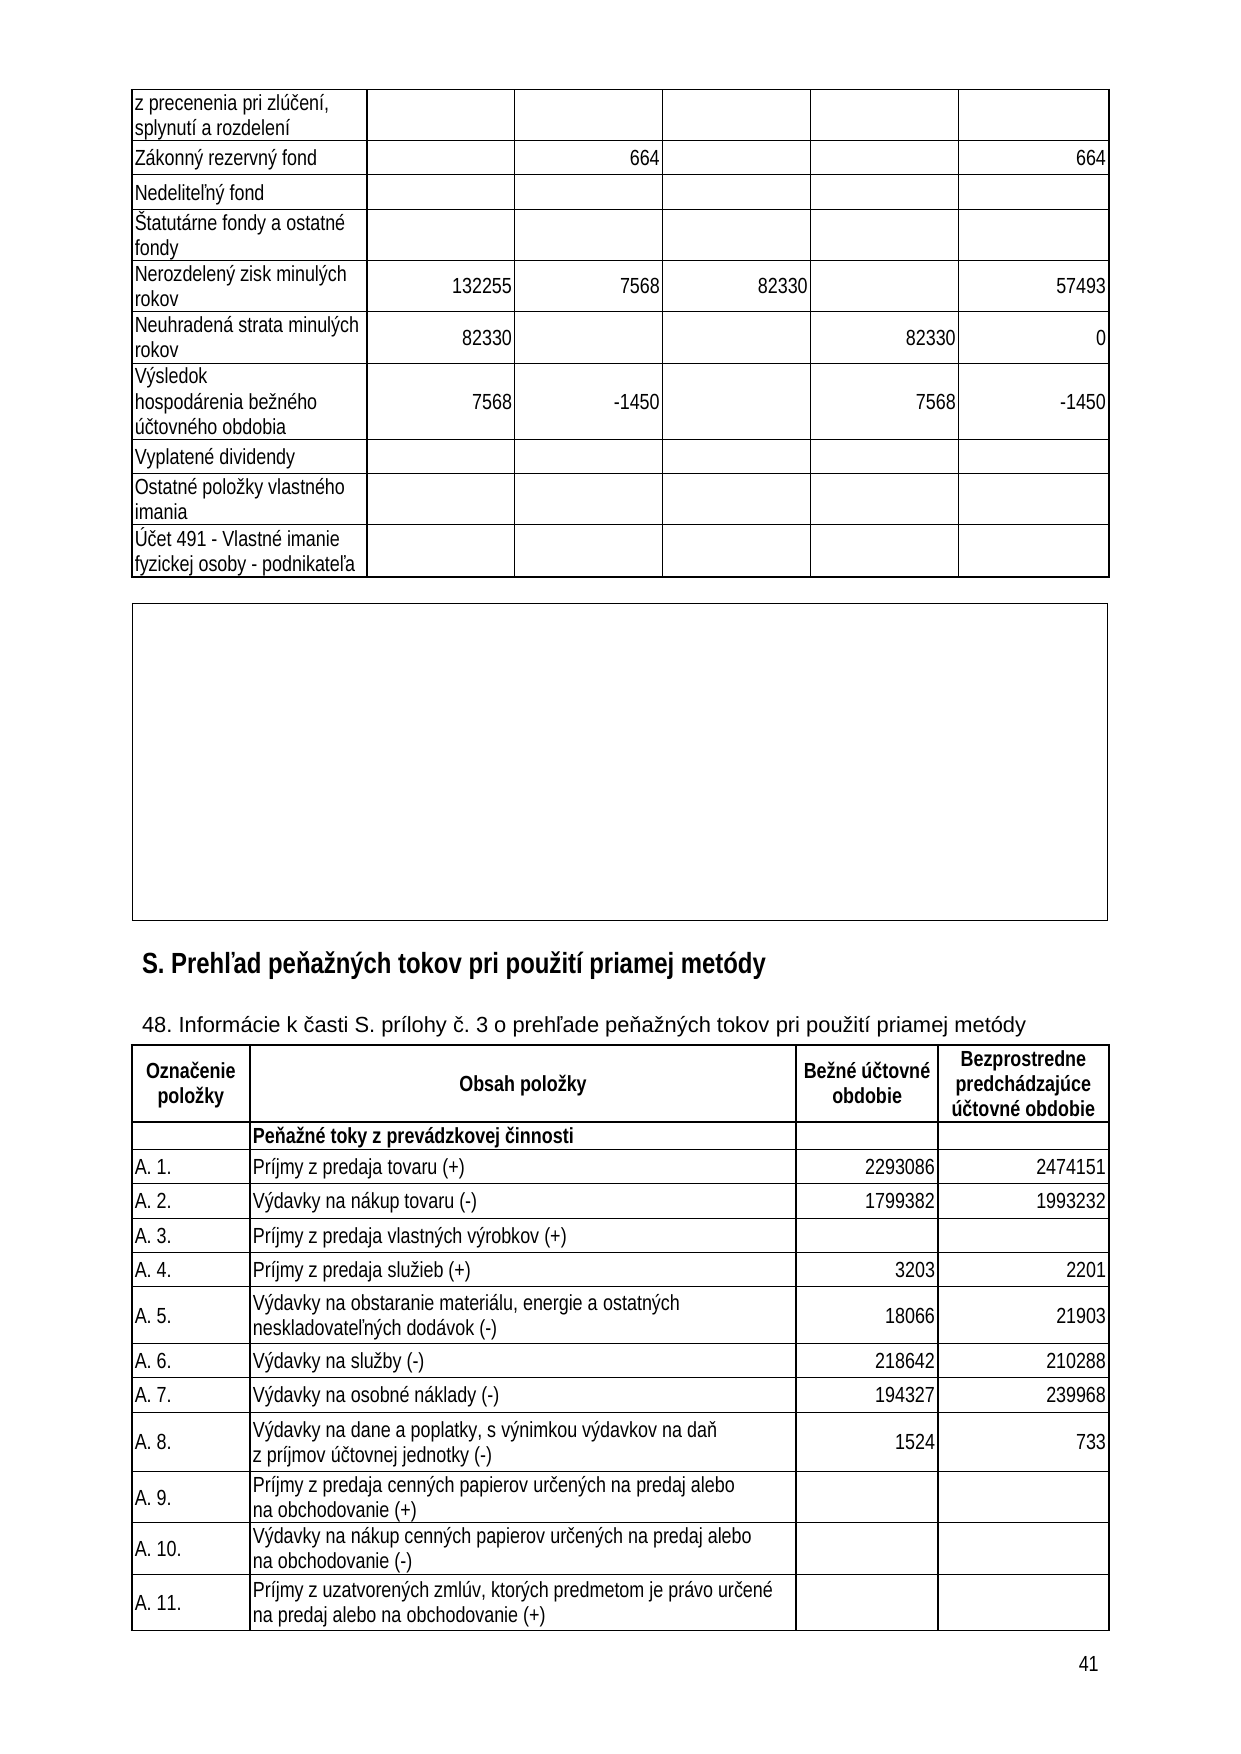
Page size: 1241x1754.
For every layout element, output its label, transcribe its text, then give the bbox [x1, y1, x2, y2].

table_cell [939, 1123, 1108, 1149]
table_cell [368, 210, 514, 260]
table_cell Účet 491 - Vlastné imanie fyzickej osoby - podnikateľa [133, 525, 366, 576]
table_cell Výdavky na nákup cenných papierov určených na predaj alebo na obchodovanie (-) [251, 1523, 795, 1573]
table_cell [939, 1523, 1108, 1573]
table_cell Príjmy z uzatvorených zmlúv, ktorých predmetom je právo určené na predaj alebo na obchodovanie (+) [251, 1575, 795, 1630]
table_cell [959, 175, 1108, 209]
table_cell [797, 1523, 937, 1573]
table_cell A. 2. [133, 1184, 249, 1217]
table_cell Príjmy z predaja služieb (+) [251, 1253, 795, 1286]
table_cell [368, 525, 514, 576]
table_cell Príjmy z predaja tovaru (+) [251, 1150, 795, 1183]
table_cell Výsledok hospodárenia bežného účtovného obdobia [133, 364, 366, 439]
table_cell [811, 210, 958, 260]
table_cell 1993232 [939, 1184, 1108, 1217]
table_cell [663, 525, 810, 576]
table_cell Neuhradená strata minulých rokov [133, 312, 366, 362]
table_cell A. 6. [133, 1344, 249, 1377]
table_cell z precenenia pri zlúčení, splynutí a rozdelení [133, 90, 366, 140]
table_cell [515, 312, 662, 362]
table_cell Zákonný rezervný fond [133, 141, 366, 174]
table_cell [959, 474, 1108, 524]
table_cell Výdavky na osobné náklady (-) [251, 1378, 795, 1412]
table_cell [663, 312, 810, 362]
table_cell A. 1. [133, 1150, 249, 1183]
table_cell Vyplatené dividendy [133, 440, 366, 473]
table_cell [663, 440, 810, 473]
table_cell A. 10. [133, 1523, 249, 1573]
table_cell Príjmy z predaja vlastných výrobkov (+) [251, 1219, 795, 1252]
table_cell [515, 525, 662, 576]
table_cell [959, 525, 1108, 576]
table_cell [811, 261, 958, 311]
table_cell [663, 364, 810, 439]
table_cell 21903 [939, 1287, 1108, 1343]
table_cell [811, 141, 958, 174]
table_cell [515, 440, 662, 473]
table_cell 18066 [797, 1287, 937, 1343]
table_cell A. 3. [133, 1219, 249, 1252]
table_header Bezprostredne predchádzajúce účtovné obdobie [939, 1046, 1108, 1121]
table_cell 57493 [959, 261, 1108, 311]
table_cell [133, 1123, 249, 1149]
table_cell A. 8. [133, 1413, 249, 1471]
table_cell [663, 210, 810, 260]
table_cell Výdavky na služby (-) [251, 1344, 795, 1377]
table_cell [368, 175, 514, 209]
table_cell [939, 1219, 1108, 1252]
table_cell [515, 90, 662, 140]
table_cell [811, 90, 958, 140]
table_header Obsah položky [251, 1046, 795, 1121]
table_cell [797, 1123, 937, 1149]
table_cell -1450 [959, 364, 1108, 439]
table_cell A. 7. [133, 1378, 249, 1412]
table_cell [959, 440, 1108, 473]
table_cell Nerozdelený zisk minulých rokov [133, 261, 366, 311]
table_cell 132255 [368, 261, 514, 311]
table_cell 7568 [515, 261, 662, 311]
table_cell [515, 210, 662, 260]
table_cell 82330 [368, 312, 514, 362]
table_cell [797, 1219, 937, 1252]
table_header Bežné účtovné obdobie [797, 1046, 937, 1121]
table_cell [939, 1575, 1108, 1630]
table_cell Príjmy z predaja cenných papierov určených na predaj alebo na obchodovanie (+) [251, 1472, 795, 1522]
table_cell 1799382 [797, 1184, 937, 1217]
table_cell [663, 474, 810, 524]
table_cell 7568 [811, 364, 958, 439]
table_cell 82330 [811, 312, 958, 362]
table_cell 0 [959, 312, 1108, 362]
table_cell 664 [959, 141, 1108, 174]
title 48. Informácie k časti S. prílohy č. 3 o prehľade peňažných tokov pri použití priamej metódy [142, 1012, 1098, 1037]
table_cell Výdavky na dane a poplatky, s výnimkou výdavkov na daň z príjmov účtovnej jednotky (-) [251, 1413, 795, 1471]
table_cell [663, 175, 810, 209]
table_cell 239968 [939, 1378, 1108, 1412]
table_cell 2201 [939, 1253, 1108, 1286]
table_cell 210288 [939, 1344, 1108, 1377]
table_cell [368, 440, 514, 473]
table_cell Štatutárne fondy a ostatné fondy [133, 210, 366, 260]
table_cell 2293086 [797, 1150, 937, 1183]
table_cell [811, 525, 958, 576]
table_cell 218642 [797, 1344, 937, 1377]
table_cell 733 [939, 1413, 1108, 1471]
table_cell [811, 175, 958, 209]
table_cell [368, 141, 514, 174]
table_cell Výdavky na obstaranie materiálu, energie a ostatných neskladovateľných dodávok (-) [251, 1287, 795, 1343]
table_cell [939, 1472, 1108, 1522]
table_cell [368, 90, 514, 140]
table_cell [515, 175, 662, 209]
table_cell A. 4. [133, 1253, 249, 1286]
table_cell Ostatné položky vlastného imania [133, 474, 366, 524]
table_cell [663, 141, 810, 174]
table_cell -1450 [515, 364, 662, 439]
table_cell [515, 474, 662, 524]
table_cell [797, 1575, 937, 1630]
table_cell Peňažné toky z prevádzkovej činnosti [251, 1123, 795, 1149]
table_cell 194327 [797, 1378, 937, 1412]
table_cell Výdavky na nákup tovaru (-) [251, 1184, 795, 1217]
table_cell Nedeliteľný fond [133, 175, 366, 209]
table_header [133, 604, 1107, 920]
table_cell [959, 90, 1108, 140]
subtitle S. Prehľad peňažných tokov pri použití priamej metódy [142, 946, 1098, 979]
table_cell [811, 474, 958, 524]
table_cell 7568 [368, 364, 514, 439]
table_cell 82330 [663, 261, 810, 311]
table_cell [368, 474, 514, 524]
table_cell A. 11. [133, 1575, 249, 1630]
table_cell [959, 210, 1108, 260]
table_cell A. 5. [133, 1287, 249, 1343]
table_cell [797, 1472, 937, 1522]
table_cell [811, 440, 958, 473]
table_cell 1524 [797, 1413, 937, 1471]
table_cell 3203 [797, 1253, 937, 1286]
table_cell 2474151 [939, 1150, 1108, 1183]
table_cell [663, 90, 810, 140]
table_cell 664 [515, 141, 662, 174]
table_cell A. 9. [133, 1472, 249, 1522]
table_header Označenie položky [133, 1046, 249, 1121]
